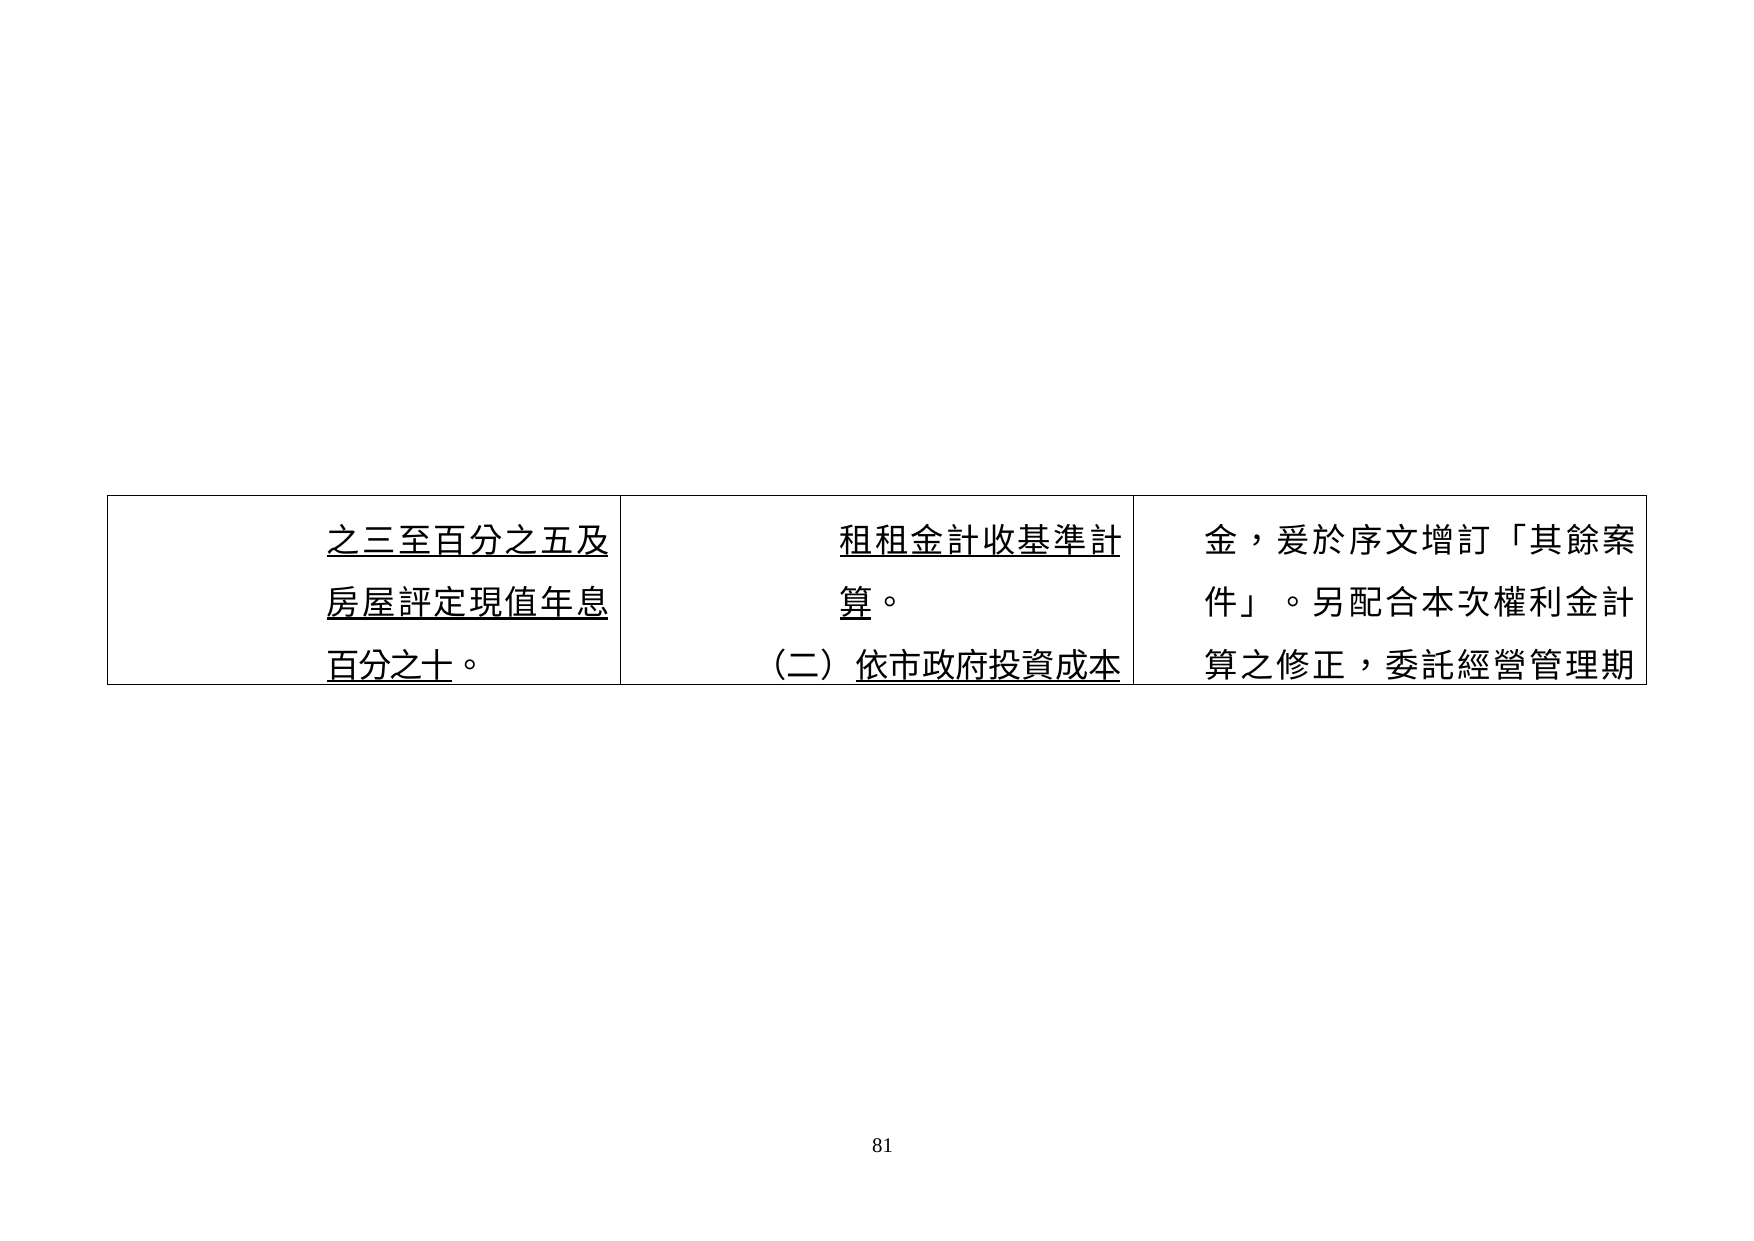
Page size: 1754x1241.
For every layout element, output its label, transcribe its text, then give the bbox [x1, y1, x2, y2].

table_cell 租租金計收基準計算。 （二）依市政府投資成本 [621, 496, 1133, 684]
table_cell 金，爰於序文增訂「其餘案件」。另配合本次權利金計算之修正，委託經營管理期 [1134, 496, 1646, 684]
table_cell 之三至百分之五及房屋評定現值年息百分之十。 [108, 496, 620, 684]
